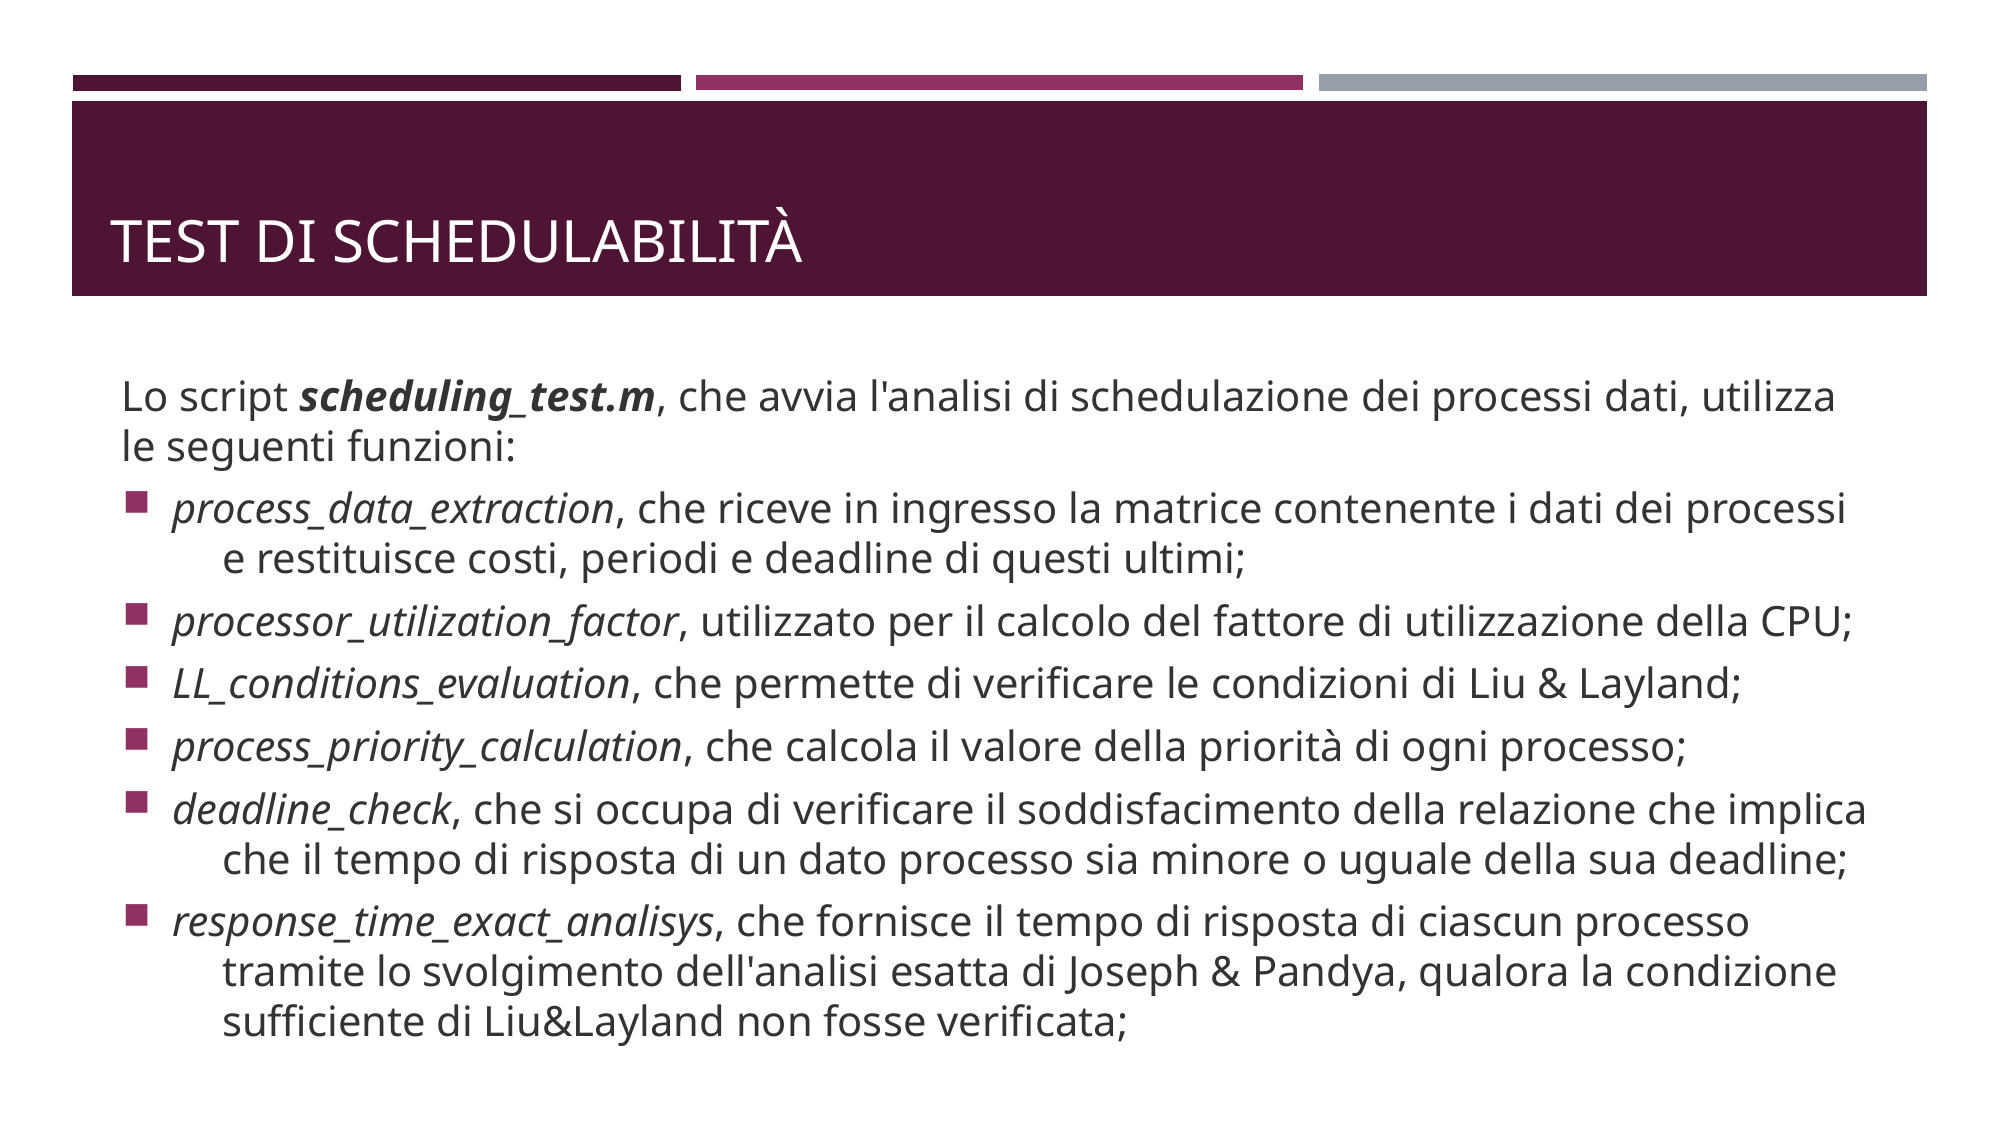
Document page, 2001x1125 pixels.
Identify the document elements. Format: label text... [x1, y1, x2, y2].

list Lo script scheduling_test.m, che avvia l'analisi di schedulazione dei processi dati, utilizza le seguenti funzioni: process_data_extraction, che riceve in ingresso la matrice contenente i dati dei processi e restituisce costi, periodi e deadline di questi ultimi; processor_utilization_factor, utilizzato per il calcolo del fattore di utilizzazione della CPU; LL_conditions_evaluation, che permette di verificare le condizioni di Liu & Layland; process_priority_calculation, che calcola il valore della priorità di ogni processo; deadline_check, che si occupa di verificare il soddisfacimento della relazione che implica che il tempo di risposta di un dato processo sia minore o uguale della sua deadline; response_time_exact_analisys, che fornisce il tempo di risposta di ciascun processo tramite lo svolgimento dell'analisi esatta di Joseph & Pandya, qualora la condizione sufficiente di Liu&Layland non fosse verificata; [106, 322, 1894, 1093]
title Test di schedulabilità [95, 115, 1905, 282]
